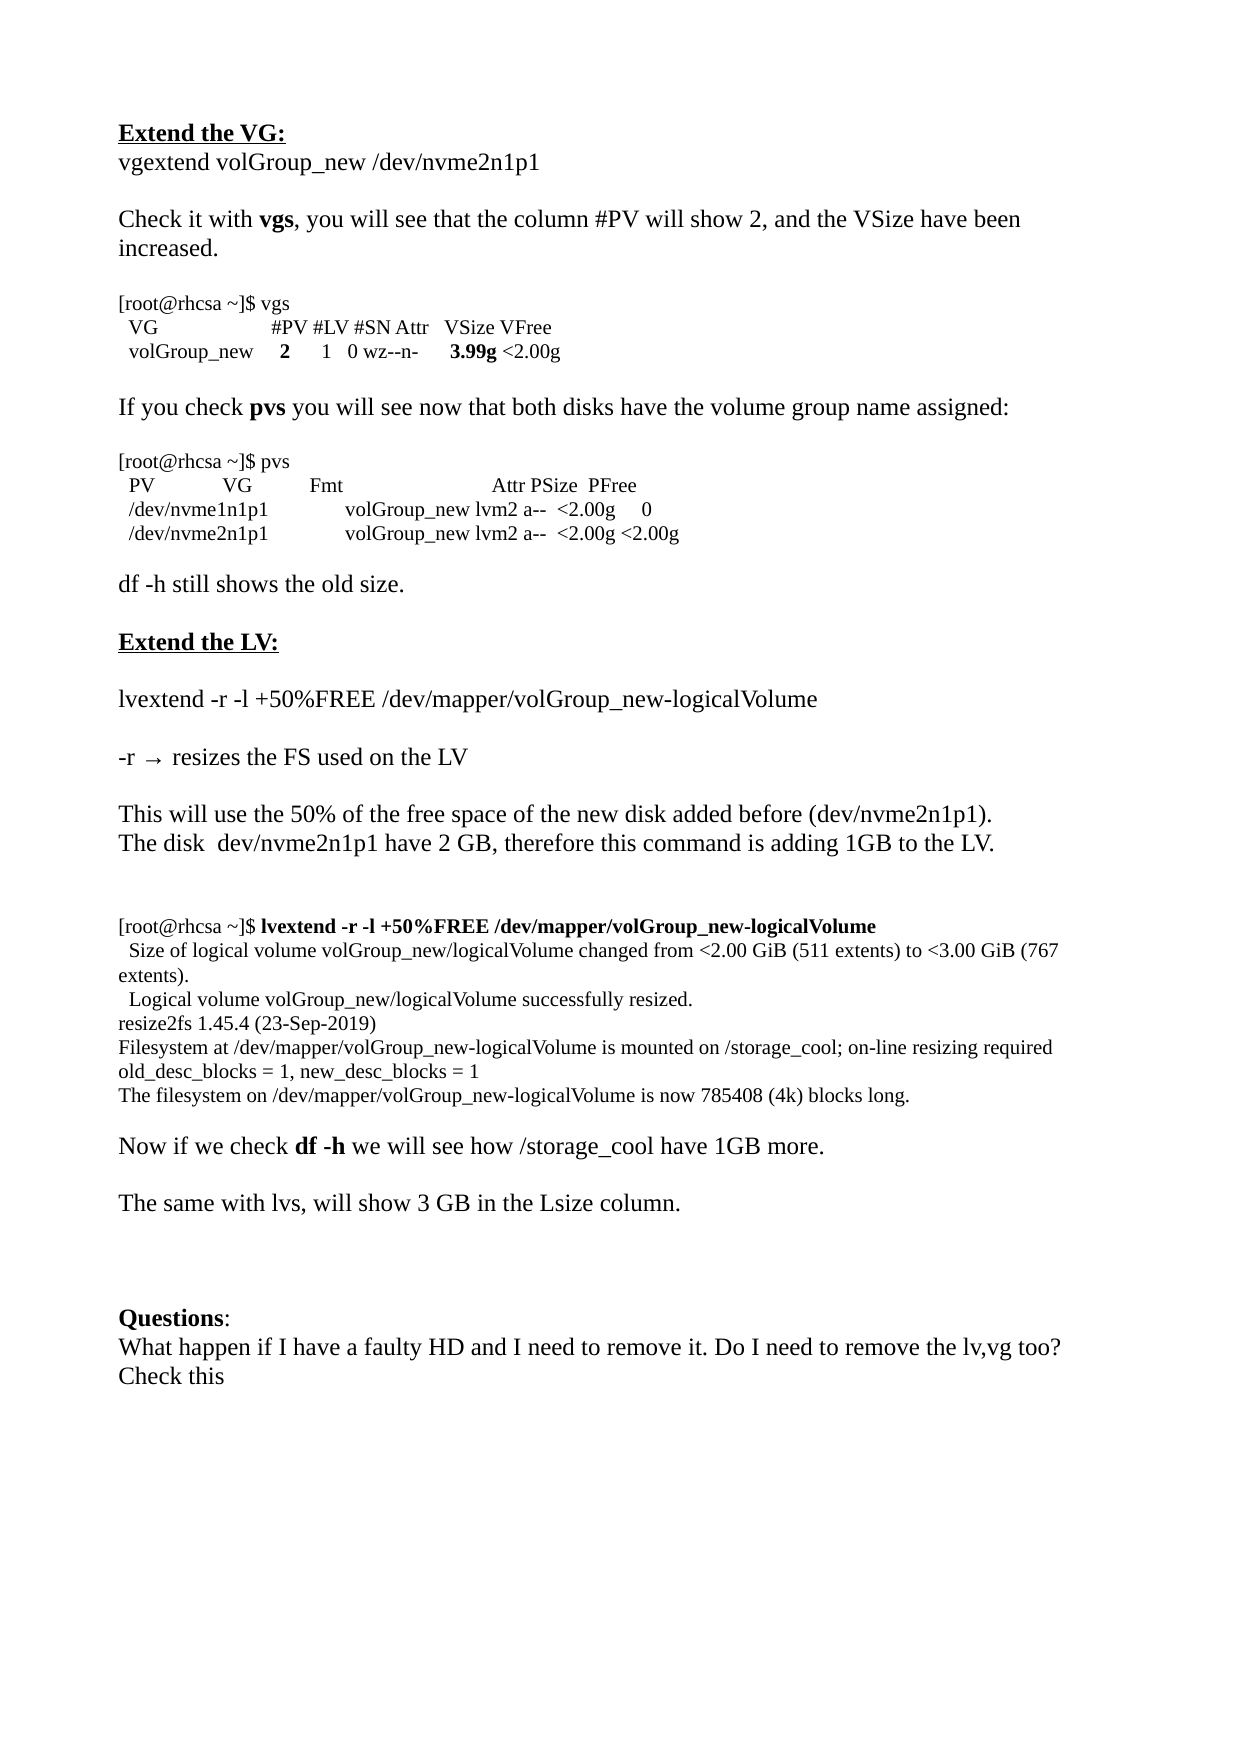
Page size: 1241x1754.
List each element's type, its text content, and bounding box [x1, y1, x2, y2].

text /dev/nvme2n1p1 volGroup_new lvm2 a-- <2.00g <2.00g [118, 521, 1122, 545]
text PV VG Fmt Attr PSize PFree [118, 473, 1122, 497]
text Extend the LV: [118, 627, 1122, 656]
text Check it with vgs, you will see that the column #PV will show 2, and the VSize have been increased. [118, 204, 1122, 262]
text lvextend -r -l +50%FREE /dev/mapper/volGroup_new-logicalVolume [118, 684, 1122, 713]
text What happen if I have a faulty HD and I need to remove it. Do I need to remove the lv,vg too? Check this [118, 1332, 1122, 1390]
text Filesystem at /dev/mapper/volGroup_new-logicalVolume is mounted on /storage_cool; on-line resizing required [118, 1035, 1122, 1059]
text Size of logical volume volGroup_new/logicalVolume changed from <2.00 GiB (511 extents) to <3.00 GiB (767 extents). [118, 938, 1122, 987]
text [root@rhcsa ~]$ vgs [118, 291, 1122, 315]
text Now if we check df -h we will see how /storage_cool have 1GB more. [118, 1131, 1122, 1160]
text vgextend volGroup_new /dev/nvme2n1p1 [118, 147, 1122, 176]
text -r → resizes the FS used on the LV [118, 742, 1122, 771]
text /dev/nvme1n1p1 volGroup_new lvm2 a-- <2.00g 0 [118, 497, 1122, 521]
text The disk dev/nvme2n1p1 have 2 GB, therefore this command is adding 1GB to the LV. [118, 828, 1122, 857]
text df -h still shows the old size. [118, 569, 1122, 598]
text This will use the 50% of the free space of the new disk added before (dev/nvme2n1p1). [118, 799, 1122, 828]
text [root@rhcsa ~]$ pvs [118, 449, 1122, 473]
text The same with lvs, will show 3 GB in the Lsize column. [118, 1188, 1122, 1217]
text [root@rhcsa ~]$ lvextend -r -l +50%FREE /dev/mapper/volGroup_new-logicalVolume [118, 914, 1122, 938]
text Logical volume volGroup_new/logicalVolume successfully resized. [118, 987, 1122, 1011]
text Questions: [118, 1303, 1122, 1332]
text Extend the VG: [118, 118, 1122, 147]
text volGroup_new 2 1 0 wz--n- 3.99g <2.00g [118, 339, 1122, 363]
text VG #PV #LV #SN Attr VSize VFree [118, 315, 1122, 339]
text old_desc_blocks = 1, new_desc_blocks = 1 [118, 1059, 1122, 1083]
text If you check pvs you will see now that both disks have the volume group name assigned: [118, 392, 1122, 420]
text resize2fs 1.45.4 (23-Sep-2019) [118, 1011, 1122, 1035]
text The filesystem on /dev/mapper/volGroup_new-logicalVolume is now 785408 (4k) blocks long. [118, 1083, 1122, 1107]
